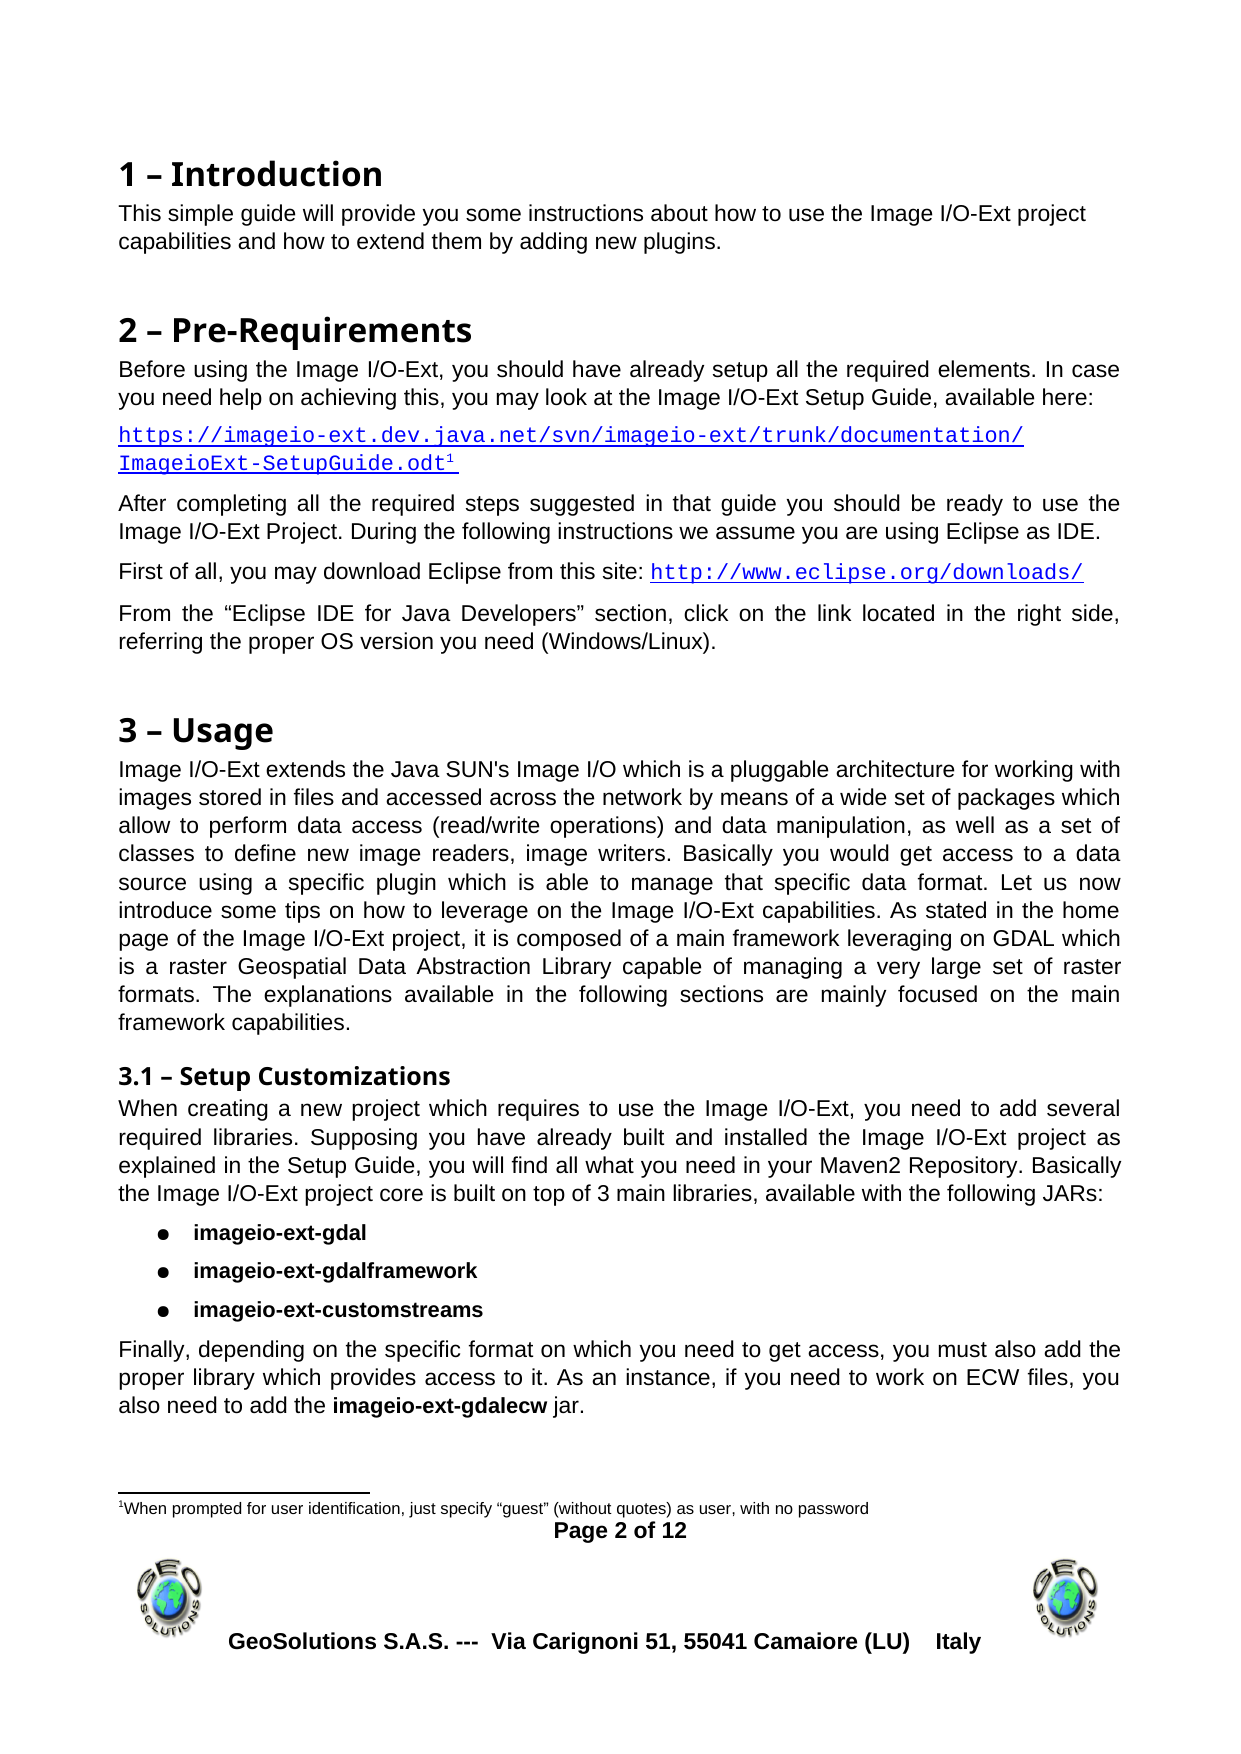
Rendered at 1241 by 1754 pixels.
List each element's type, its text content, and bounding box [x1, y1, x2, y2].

subtitle 3 – Usage [118, 707, 1122, 752]
list imageio-ext-gdalframework [156, 1259, 1122, 1283]
text When creating a new project which requires to use the Image I/O-Ext, you need to add several required libraries. Supposing you have already built and installed the Image I/O-Ext project as explained in the Setup Guide, you will find all what you need in your Maven2 Repository. Basically the Image I/O-Ext project core is built on top of 3 main libraries, available with the following JARs: [118, 1096, 1122, 1206]
subtitle 2 – Pre-Requirements [118, 307, 1122, 352]
list imageio-ext-customstreams [156, 1298, 1122, 1322]
subtitle 3.1 – Setup Customizations [118, 1059, 1122, 1093]
text After completing all the required steps suggested in that guide you should be ready to use the Image I/O-Ext Project. During the following instructions we assume you are using Eclipse as IDE. [118, 491, 1122, 544]
picture [134, 1552, 205, 1641]
text Before using the Image I/O-Ext, you should have already setup all the required elements. In case you need help on achieving this, you may look at the Image I/O-Ext Setup Guide, available here: [118, 357, 1122, 410]
picture [1030, 1552, 1101, 1641]
text https://imageio-ext.dev.java.net/svn/imageio-ext/trunk/documentation/ImageioExt-SetupGuide.odt [118, 424, 1122, 477]
list imageio-ext-gdal [156, 1220, 1122, 1245]
subtitle 1 – Introduction [118, 151, 1122, 196]
text This simple guide will provide you some instructions about how to use the Image I/O-Ext project capabilities and how to extend them by adding new plugins. [118, 200, 1122, 254]
text When prompted for user identification, just specify “guest” (without quotes) as user, with no password [118, 1499, 1122, 1518]
text From the “Eclipse IDE for Java Developers” section, click on the link located in the right side, referring the proper OS version you need (Windows/Linux). [118, 601, 1122, 654]
text Image I/O-Ext extends the Java SUN's Image I/O which is a pluggable architecture for working with images stored in files and accessed across the network by means of a wide set of packages which allow to perform data access (read/write operations) and data manipulation, as well as a set of classes to define new image readers, image writers. Basically you would get access to a data source using a specific plugin which is able to manage that specific data format. Let us now introduce some tips on how to leverage on the Image I/O-Ext capabilities. As stated in the home page of the Image I/O-Ext project, it is composed of a main framework leveraging on GDAL which is a raster Geospatial Data Abstraction Library capable of managing a very large set of raster formats. The explanations available in the following sections are mainly focused on the main framework capabilities. [118, 757, 1122, 1035]
text Finally, depending on the specific format on which you need to get access, you must also add the proper library which provides access to it. As an instance, if you need to work on ECW files, you also need to add the imageio-ext-gdalecw jar. [118, 1336, 1122, 1418]
text First of all, you may download Eclipse from this site: http://www.eclipse.org/downloads/ [118, 559, 1122, 586]
